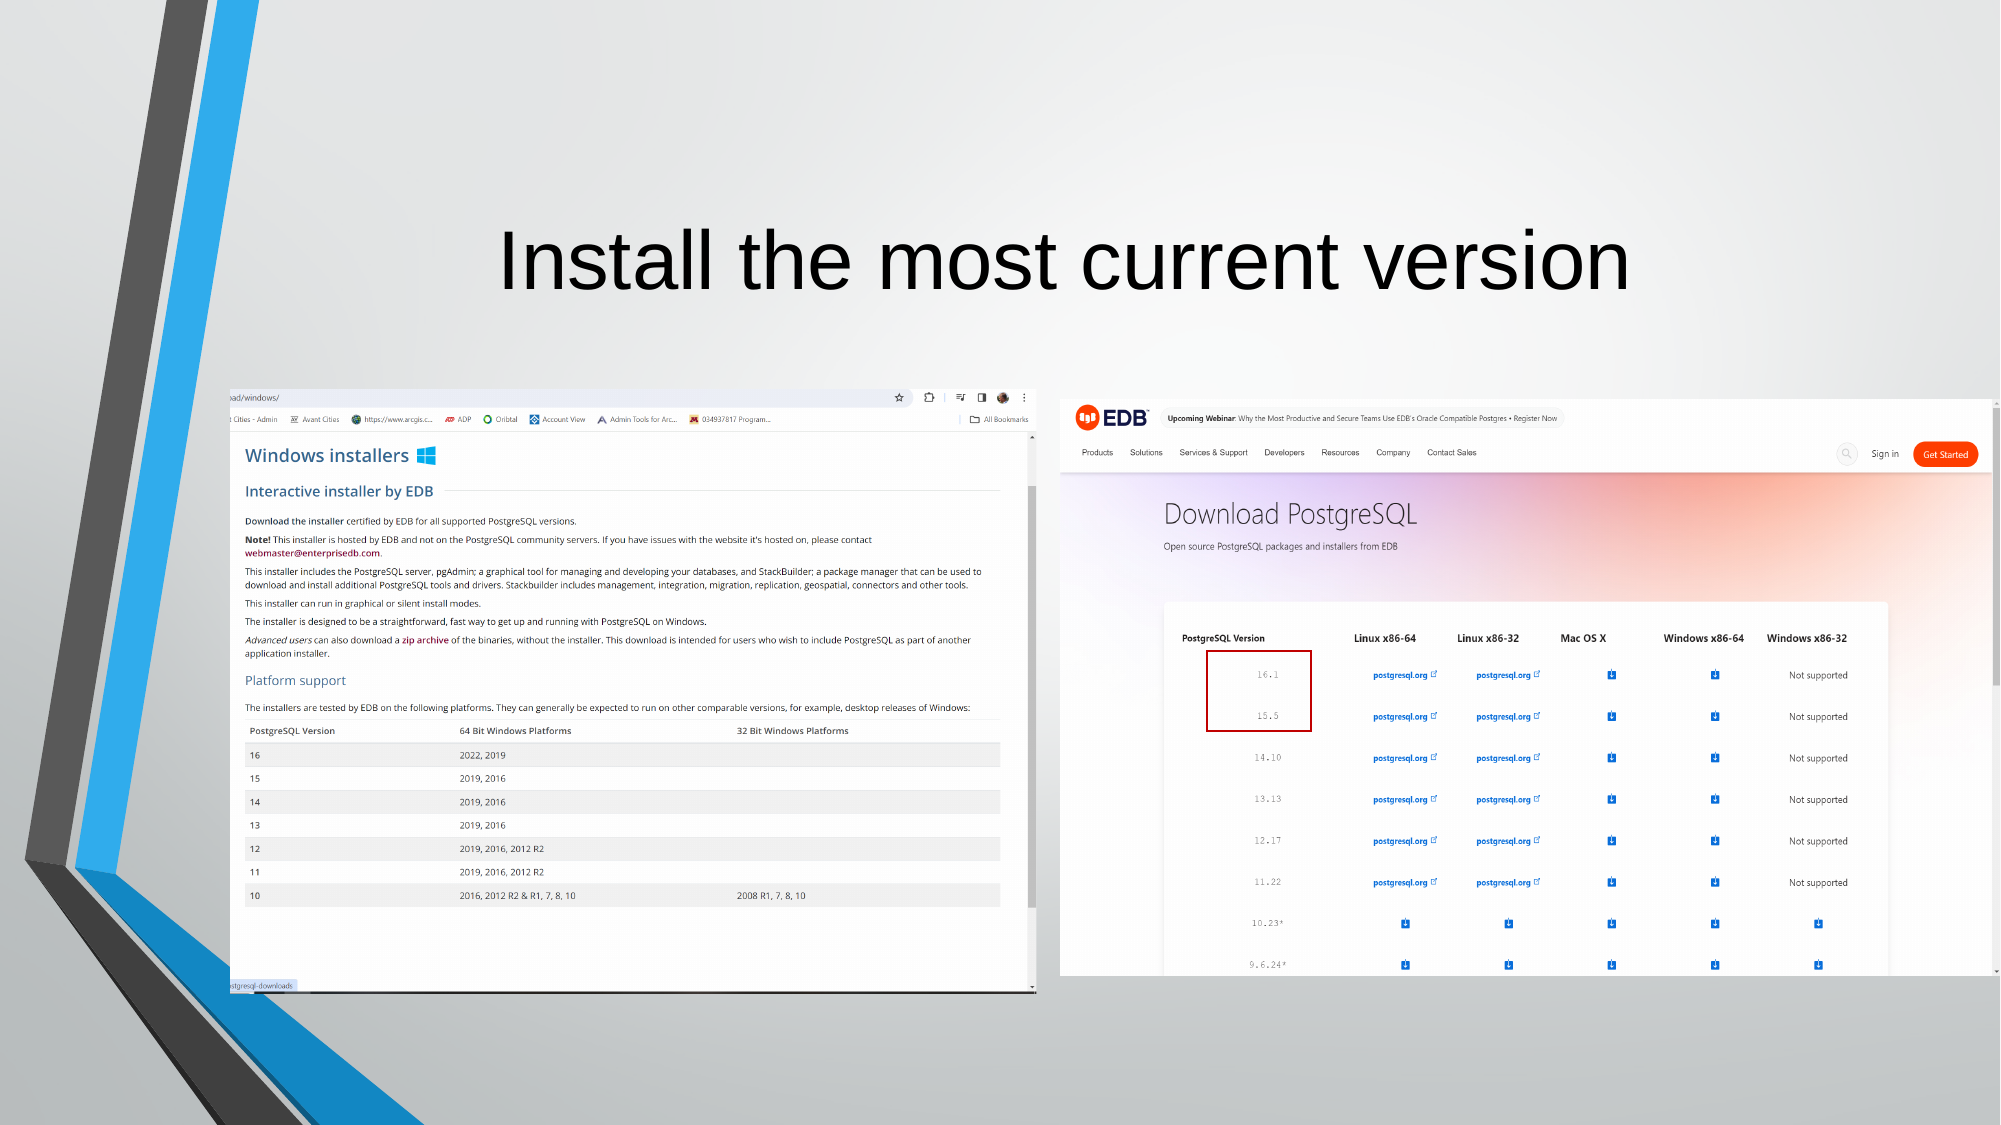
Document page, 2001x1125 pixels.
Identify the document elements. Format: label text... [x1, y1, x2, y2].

picture [1060, 399, 2000, 976]
title Install the most current version [243, 112, 1887, 400]
picture [230, 389, 1037, 994]
